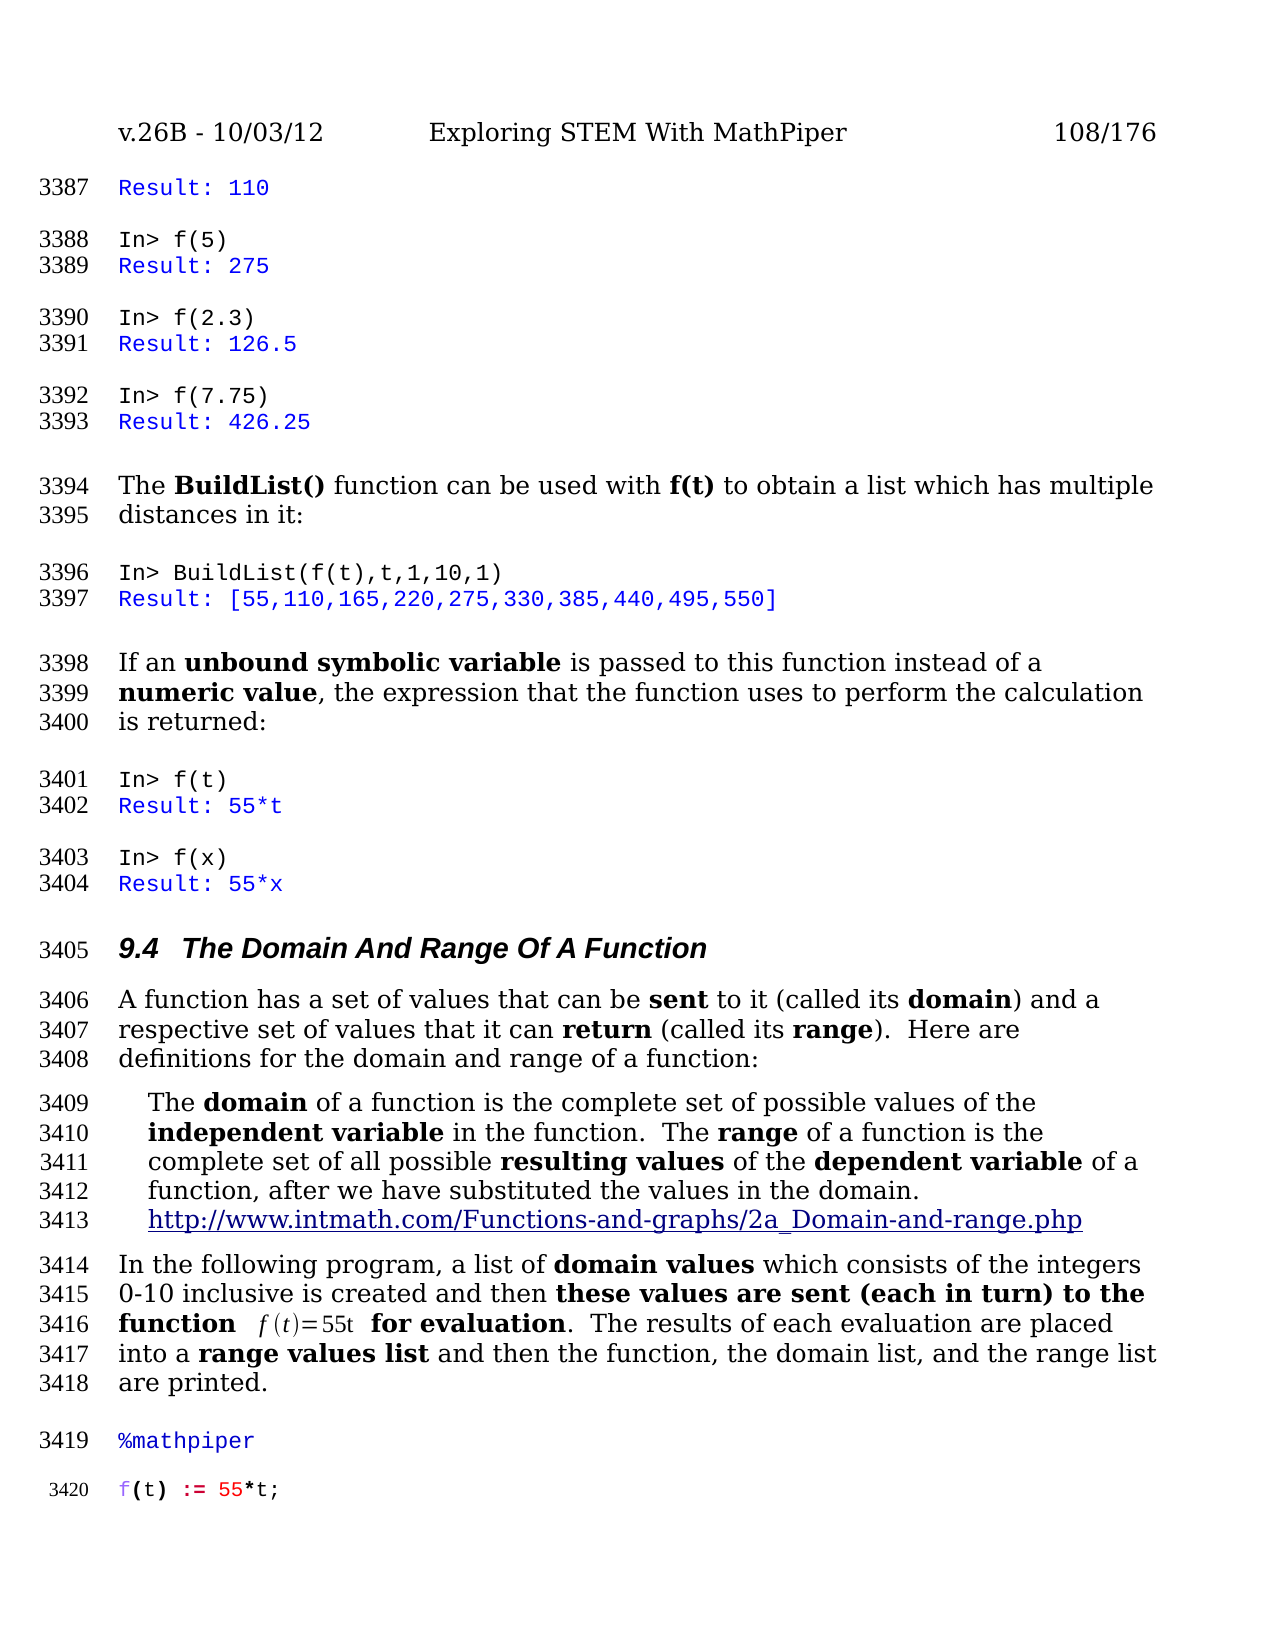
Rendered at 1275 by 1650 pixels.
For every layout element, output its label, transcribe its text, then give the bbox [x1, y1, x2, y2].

subtitle The Domain And Range Of A Function [118, 931, 1157, 964]
text A function has a set of values that can be sent to it (called its domain) and a respective set of values that it can return (called its range). Here are definitions for the domain and range of a function: [118, 985, 1157, 1073]
text The BuildList() function can be used with f(t) to obtain a list which has multiple distances in it: [118, 471, 1157, 529]
text The domain of a function is the complete set of possible values of the independent variable in the function. The range of a function is the complete set of all possible resulting values of the dependent variable of a function, after we have substituted the values in the domain. http://www.intmath.com/Functions-and-graphs/2a_Domain-and-range.php [148, 1088, 1157, 1235]
text In> f(7.75) [118, 384, 1157, 410]
text Result: 126.5 [118, 332, 1157, 358]
text Result: 426.25 [118, 410, 1157, 436]
text In> f(2.3) [118, 306, 1157, 332]
text Result: 55*t [118, 794, 1157, 820]
text In> f(x) [118, 846, 1157, 872]
text Result: [55,110,165,220,275,330,385,440,495,550] [118, 587, 1157, 613]
text In the following program, a list of domain values which consists of the integers 0-10 inclusive is created and then these values are sent (each in turn) to the functionfor evaluation. The results of each evaluation are placed into a range values list and then the function, the domain list, and the range list are printed. [118, 1250, 1157, 1397]
text If an unbound symbolic variable is passed to this function instead of a numeric value, the expression that the function uses to perform the calculation is returned: [118, 648, 1157, 736]
text In> BuildList(f(t),t,1,10,1) [118, 562, 1157, 587]
text Result: 275 [118, 254, 1157, 281]
text In> f(t) [118, 768, 1157, 794]
text Result: 110 [118, 177, 1157, 203]
text %mathpiper [118, 1429, 1157, 1455]
text In> f(5) [118, 229, 1157, 254]
text f(t) := 55*t; [118, 1479, 1157, 1502]
text Result: 55*x [118, 872, 1157, 898]
